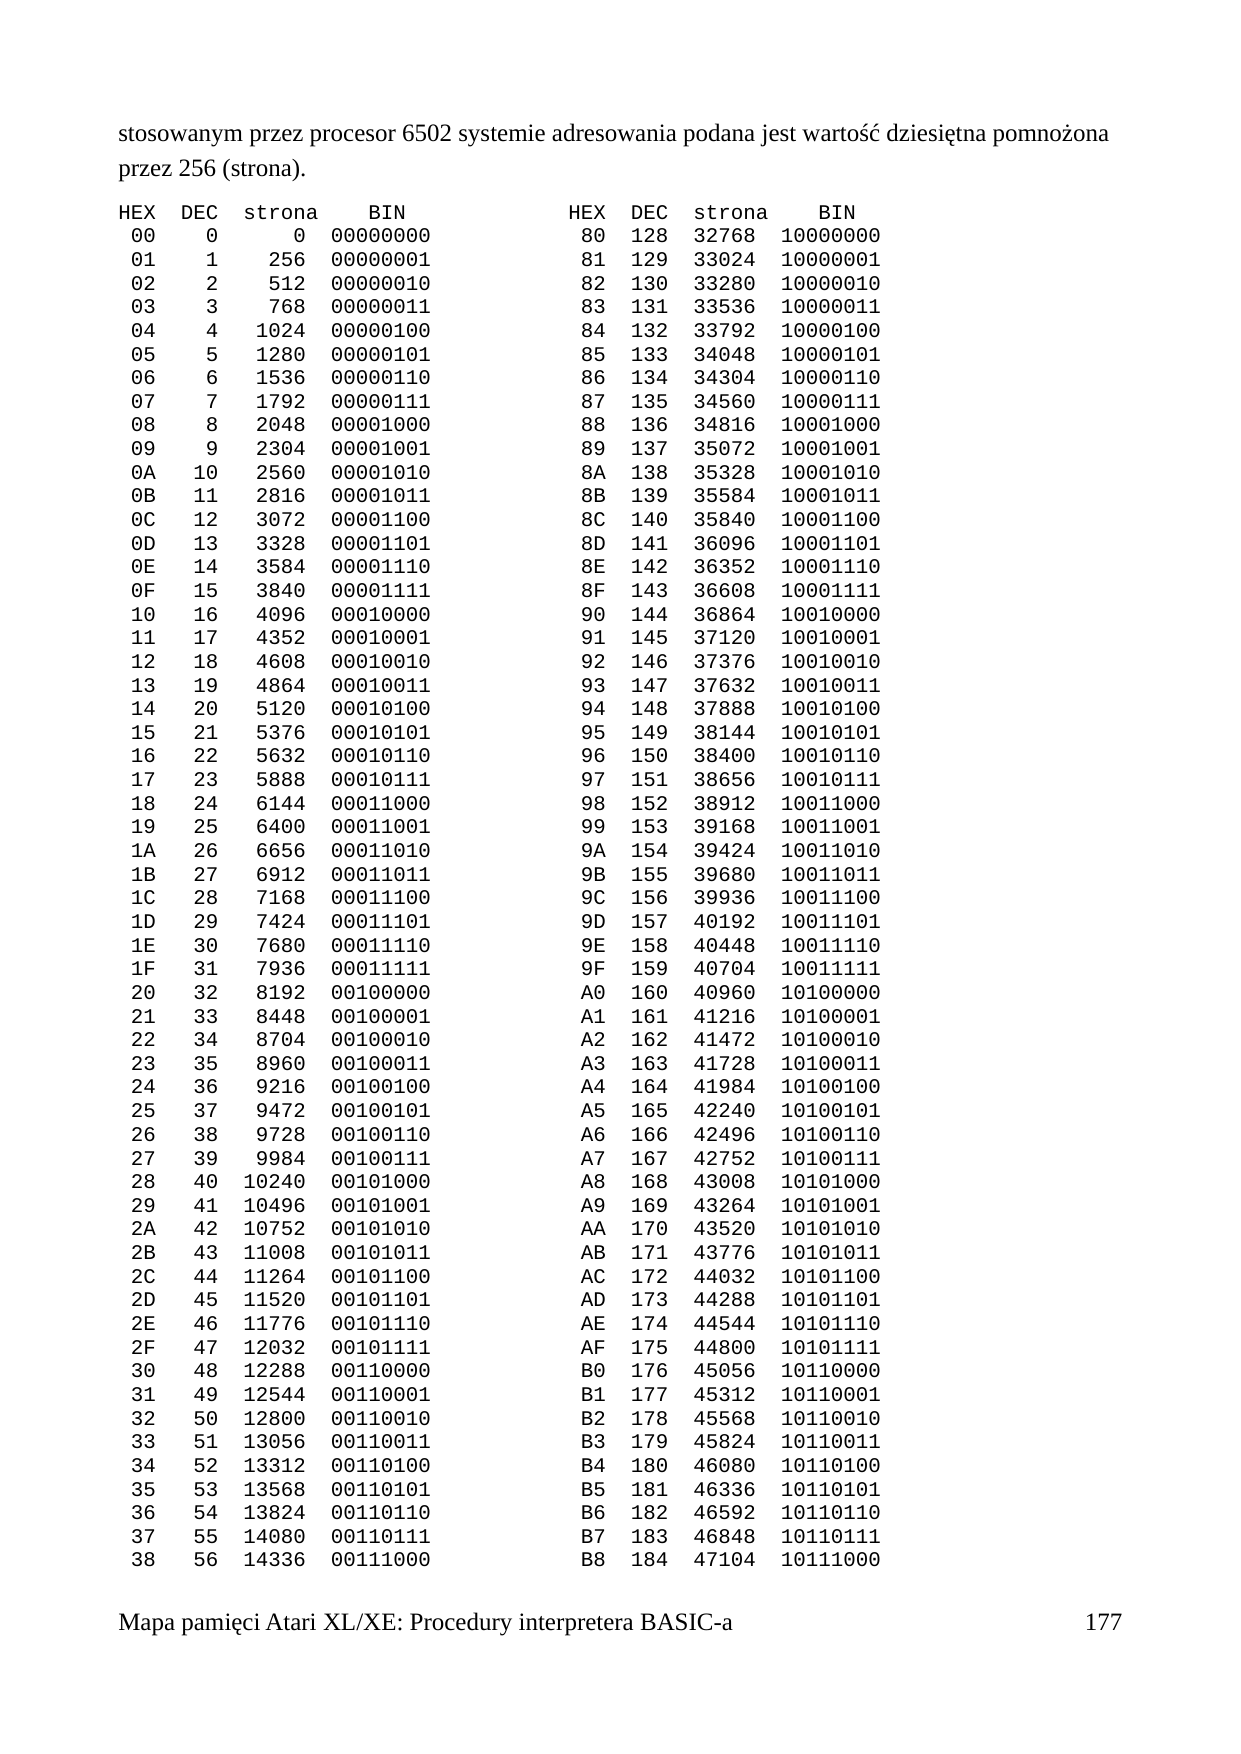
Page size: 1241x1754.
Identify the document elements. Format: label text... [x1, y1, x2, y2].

text 35 53 13568 00110101 B5 181 46336 10110101 [118, 1478, 1122, 1502]
text stosowanym przez procesor 6502 systemie adresowania podana jest wartość dziesiętna pomnożona przez 256 (strona). [118, 118, 1122, 181]
text 2E 46 11776 00101110 AE 174 44544 10101110 [118, 1313, 1122, 1337]
text 36 54 13824 00110110 B6 182 46592 10110110 [118, 1502, 1122, 1526]
text 28 40 10240 00101000 A8 168 43008 10101000 [118, 1171, 1122, 1195]
text 13 19 4864 00010011 93 147 37632 10010011 [118, 674, 1122, 698]
text 02 2 512 00000010 82 130 33280 10000010 [118, 273, 1122, 296]
text 32 50 12800 00110010 B2 178 45568 10110010 [118, 1408, 1122, 1431]
text 09 9 2304 00001001 89 137 35072 10001001 [118, 438, 1122, 462]
text 06 6 1536 00000110 86 134 34304 10000110 [118, 367, 1122, 391]
text 1F 31 7936 00011111 9F 159 40704 10011111 [118, 958, 1122, 982]
text 0D 13 3328 00001101 8D 141 36096 10001101 [118, 533, 1122, 556]
text 00 0 0 00000000 80 128 32768 10000000 [118, 225, 1122, 249]
text 0A 10 2560 00001010 8A 138 35328 10001010 [118, 462, 1122, 485]
text 31 49 12544 00110001 B1 177 45312 10110001 [118, 1384, 1122, 1408]
text 1D 29 7424 00011101 9D 157 40192 10011101 [118, 911, 1122, 935]
text 1C 28 7168 00011100 9C 156 39936 10011100 [118, 887, 1122, 911]
text 34 52 13312 00110100 B4 180 46080 10110100 [118, 1455, 1122, 1478]
text 24 36 9216 00100100 A4 164 41984 10100100 [118, 1077, 1122, 1100]
text HEX DEC strona BIN HEX DEC strona BIN [118, 202, 1122, 225]
text 25 37 9472 00100101 A5 165 42240 10100101 [118, 1100, 1122, 1124]
text 12 18 4608 00010010 92 146 37376 10010010 [118, 651, 1122, 674]
text 26 38 9728 00100110 A6 166 42496 10100110 [118, 1124, 1122, 1147]
text 15 21 5376 00010101 95 149 38144 10010101 [118, 722, 1122, 746]
text 2C 44 11264 00101100 AC 172 44032 10101100 [118, 1266, 1122, 1289]
text 01 1 256 00000001 81 129 33024 10000001 [118, 249, 1122, 273]
text 2A 42 10752 00101010 AA 170 43520 10101010 [118, 1218, 1122, 1242]
text 1E 30 7680 00011110 9E 158 40448 10011110 [118, 935, 1122, 958]
text 27 39 9984 00100111 A7 167 42752 10100111 [118, 1147, 1122, 1171]
text 16 22 5632 00010110 96 150 38400 10010110 [118, 746, 1122, 769]
text 23 35 8960 00100011 A3 163 41728 10100011 [118, 1053, 1122, 1077]
text 37 55 14080 00110111 B7 183 46848 10110111 [118, 1526, 1122, 1549]
text 0B 11 2816 00001011 8B 139 35584 10001011 [118, 485, 1122, 509]
text 17 23 5888 00010111 97 151 38656 10010111 [118, 769, 1122, 793]
text 29 41 10496 00101001 A9 169 43264 10101001 [118, 1195, 1122, 1218]
text 33 51 13056 00110011 B3 179 45824 10110011 [118, 1431, 1122, 1455]
text 18 24 6144 00011000 98 152 38912 10011000 [118, 793, 1122, 816]
text 03 3 768 00000011 83 131 33536 10000011 [118, 296, 1122, 320]
text 21 33 8448 00100001 A1 161 41216 10100001 [118, 1006, 1122, 1029]
text 14 20 5120 00010100 94 148 37888 10010100 [118, 698, 1122, 722]
text 0F 15 3840 00001111 8F 143 36608 10001111 [118, 580, 1122, 604]
text 2F 47 12032 00101111 AF 175 44800 10101111 [118, 1337, 1122, 1360]
text 08 8 2048 00001000 88 136 34816 10001000 [118, 414, 1122, 438]
text 38 56 14336 00111000 B8 184 47104 10111000 [118, 1549, 1122, 1573]
text 2D 45 11520 00101101 AD 173 44288 10101101 [118, 1289, 1122, 1313]
text 11 17 4352 00010001 91 145 37120 10010001 [118, 627, 1122, 651]
text 05 5 1280 00000101 85 133 34048 10000101 [118, 343, 1122, 367]
text 0C 12 3072 00001100 8C 140 35840 10001100 [118, 509, 1122, 533]
text 07 7 1792 00000111 87 135 34560 10000111 [118, 391, 1122, 414]
text 1A 26 6656 00011010 9A 154 39424 10011010 [118, 840, 1122, 864]
text 19 25 6400 00011001 99 153 39168 10011001 [118, 816, 1122, 840]
text 10 16 4096 00010000 90 144 36864 10010000 [118, 604, 1122, 627]
text 22 34 8704 00100010 A2 162 41472 10100010 [118, 1029, 1122, 1053]
text 2B 43 11008 00101011 AB 171 43776 10101011 [118, 1242, 1122, 1266]
text 30 48 12288 00110000 B0 176 45056 10110000 [118, 1360, 1122, 1384]
text 1B 27 6912 00011011 9B 155 39680 10011011 [118, 864, 1122, 887]
text 20 32 8192 00100000 A0 160 40960 10100000 [118, 982, 1122, 1006]
text 04 4 1024 00000100 84 132 33792 10000100 [118, 320, 1122, 343]
text 0E 14 3584 00001110 8E 142 36352 10001110 [118, 556, 1122, 580]
